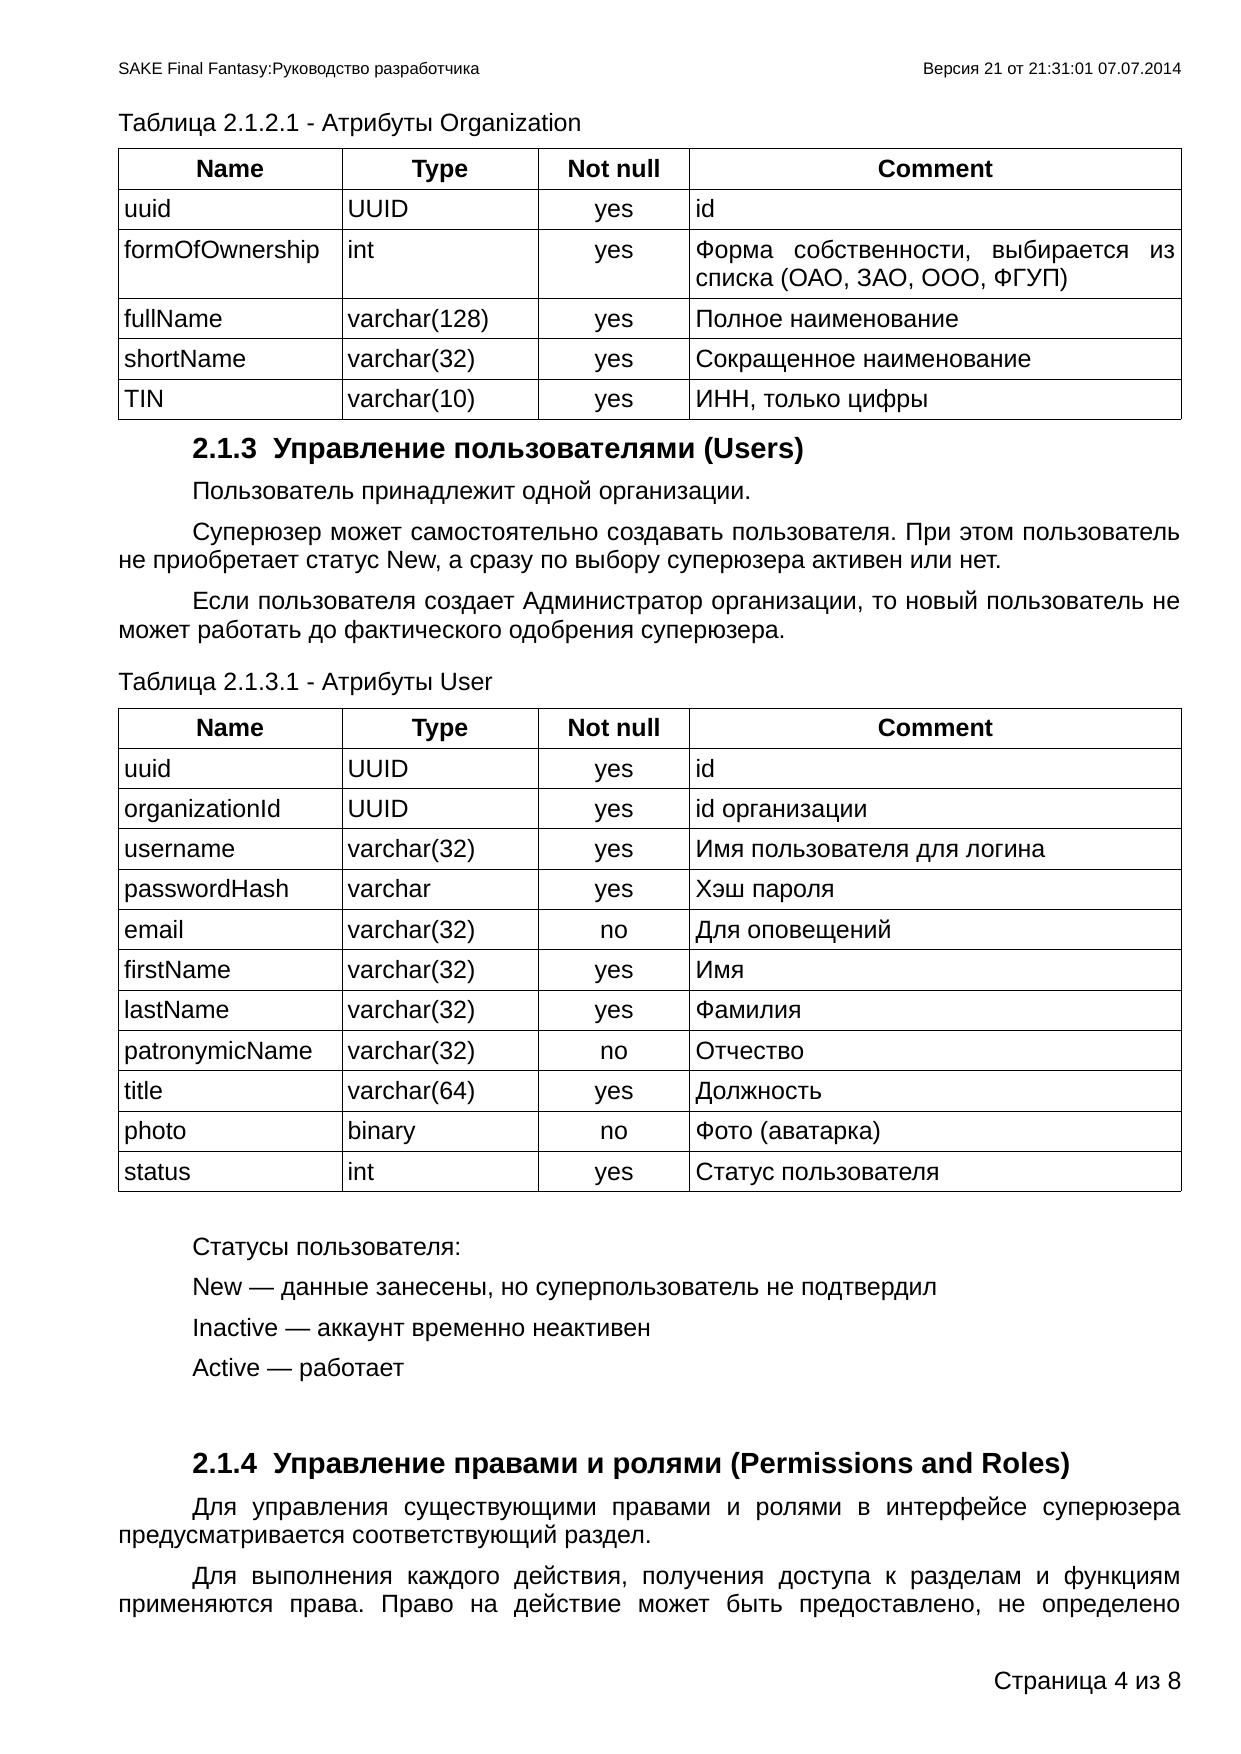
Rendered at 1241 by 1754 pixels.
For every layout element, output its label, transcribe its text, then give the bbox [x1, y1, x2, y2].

table_cell uuid [119, 190, 342, 229]
table_cell patronymicName [119, 1031, 342, 1070]
table_header Name [119, 709, 342, 748]
table_cell varchar [343, 870, 538, 909]
text Inactive — аккаунт временно неактивен [118, 1313, 1181, 1342]
table_cell Фамилия [690, 991, 1181, 1030]
text Пользователь принадлежит одной организации. [118, 476, 1181, 505]
table_cell varchar(10) [343, 380, 538, 419]
table_cell organizationId [119, 789, 342, 828]
table_cell title [119, 1071, 342, 1111]
table_cell UUID [343, 749, 538, 788]
table_cell firstName [119, 950, 342, 989]
table_cell Должность [690, 1071, 1181, 1111]
text Для управления существующими правами и ролями в интерфейсе суперюзера предусматривается соответствующий раздел. [118, 1491, 1181, 1549]
table_cell varchar(128) [343, 299, 538, 338]
table_cell yes [539, 1152, 689, 1191]
table_cell varchar(32) [343, 910, 538, 949]
table_header Comment [690, 709, 1181, 748]
table_cell varchar(32) [343, 339, 538, 378]
table_cell yes [539, 380, 689, 419]
table_cell uuid [119, 749, 342, 788]
table_cell Отчество [690, 1031, 1181, 1070]
table_cell id [690, 190, 1181, 229]
table_cell shortName [119, 339, 342, 378]
table_header Type [343, 709, 538, 748]
text Таблица 2.1.3.1 - Атрибуты User [118, 667, 1181, 696]
text Таблица 2.1.2.1 - Атрибуты Organization [118, 108, 1181, 136]
table_cell Форма собственности, выбирается из списка (ОАО, ЗАО, ООО, ФГУП) [690, 230, 1181, 298]
table_cell int [343, 1152, 538, 1191]
table_cell status [119, 1152, 342, 1191]
table_cell varchar(32) [343, 950, 538, 989]
table_cell Полное наименование [690, 299, 1181, 338]
table_cell Для оповещений [690, 910, 1181, 949]
table_cell Имя пользователя для логина [690, 829, 1181, 869]
table_cell binary [343, 1112, 538, 1151]
table_cell id [690, 749, 1181, 788]
table_cell photo [119, 1112, 342, 1151]
table_cell yes [539, 190, 689, 229]
table_cell no [539, 1031, 689, 1070]
table_cell Фото (аватарка) [690, 1112, 1181, 1151]
table_cell Имя [690, 950, 1181, 989]
table_cell yes [539, 749, 689, 788]
table_cell yes [539, 1071, 689, 1111]
table_cell varchar(32) [343, 1031, 538, 1070]
table_cell yes [539, 870, 689, 909]
table_cell formOfOwnership [119, 230, 342, 298]
table_cell varchar(32) [343, 829, 538, 869]
text Статусы пользователя: [118, 1232, 1181, 1261]
table_cell Сокращенное наименование [690, 339, 1181, 378]
table_cell yes [539, 339, 689, 378]
table_cell UUID [343, 789, 538, 828]
table_cell yes [539, 789, 689, 828]
table_cell id организации [690, 789, 1181, 828]
table_cell email [119, 910, 342, 949]
text Если пользователя создает Администратор организации, то новый пользователь не может работать до фактического одобрения суперюзера. [118, 586, 1181, 643]
text New — данные занесены, но суперпользователь не подтвердил [118, 1272, 1181, 1301]
table_header Type [343, 149, 538, 188]
table_cell int [343, 230, 538, 298]
table_cell Хэш пароля [690, 870, 1181, 909]
text Active — работает [118, 1353, 1181, 1382]
table_cell yes [539, 950, 689, 989]
table_cell Статус пользователя [690, 1152, 1181, 1191]
table_cell username [119, 829, 342, 869]
table_cell yes [539, 829, 689, 869]
table_cell passwordHash [119, 870, 342, 909]
text Суперюзер может самостоятельно создавать пользователя. При этом пользователь не приобретает статус New, а сразу по выбору суперюзера активен или нет. [118, 517, 1181, 574]
table_cell varchar(32) [343, 991, 538, 1030]
table_header Comment [690, 149, 1181, 188]
table_cell no [539, 910, 689, 949]
table_cell UUID [343, 190, 538, 229]
table_cell TIN [119, 380, 342, 419]
table_header Not null [539, 709, 689, 748]
table_cell varchar(64) [343, 1071, 538, 1111]
table_header Name [119, 149, 342, 188]
table_header Not null [539, 149, 689, 188]
table_cell yes [539, 230, 689, 298]
subtitle Управление правами и ролями (Permissions and Roles) [118, 1446, 1181, 1480]
table_cell yes [539, 299, 689, 338]
table_cell lastName [119, 991, 342, 1030]
table_cell fullName [119, 299, 342, 338]
table_cell ИНН, только цифры [690, 380, 1181, 419]
table_cell no [539, 1112, 689, 1151]
subtitle Управление пользователями (Users) [118, 431, 1181, 464]
table_cell yes [539, 991, 689, 1030]
text Для выполнения каждого действия, получения доступа к разделам и функциям применяются права. Право на действие может быть предоставлено, не определено [118, 1561, 1181, 1618]
